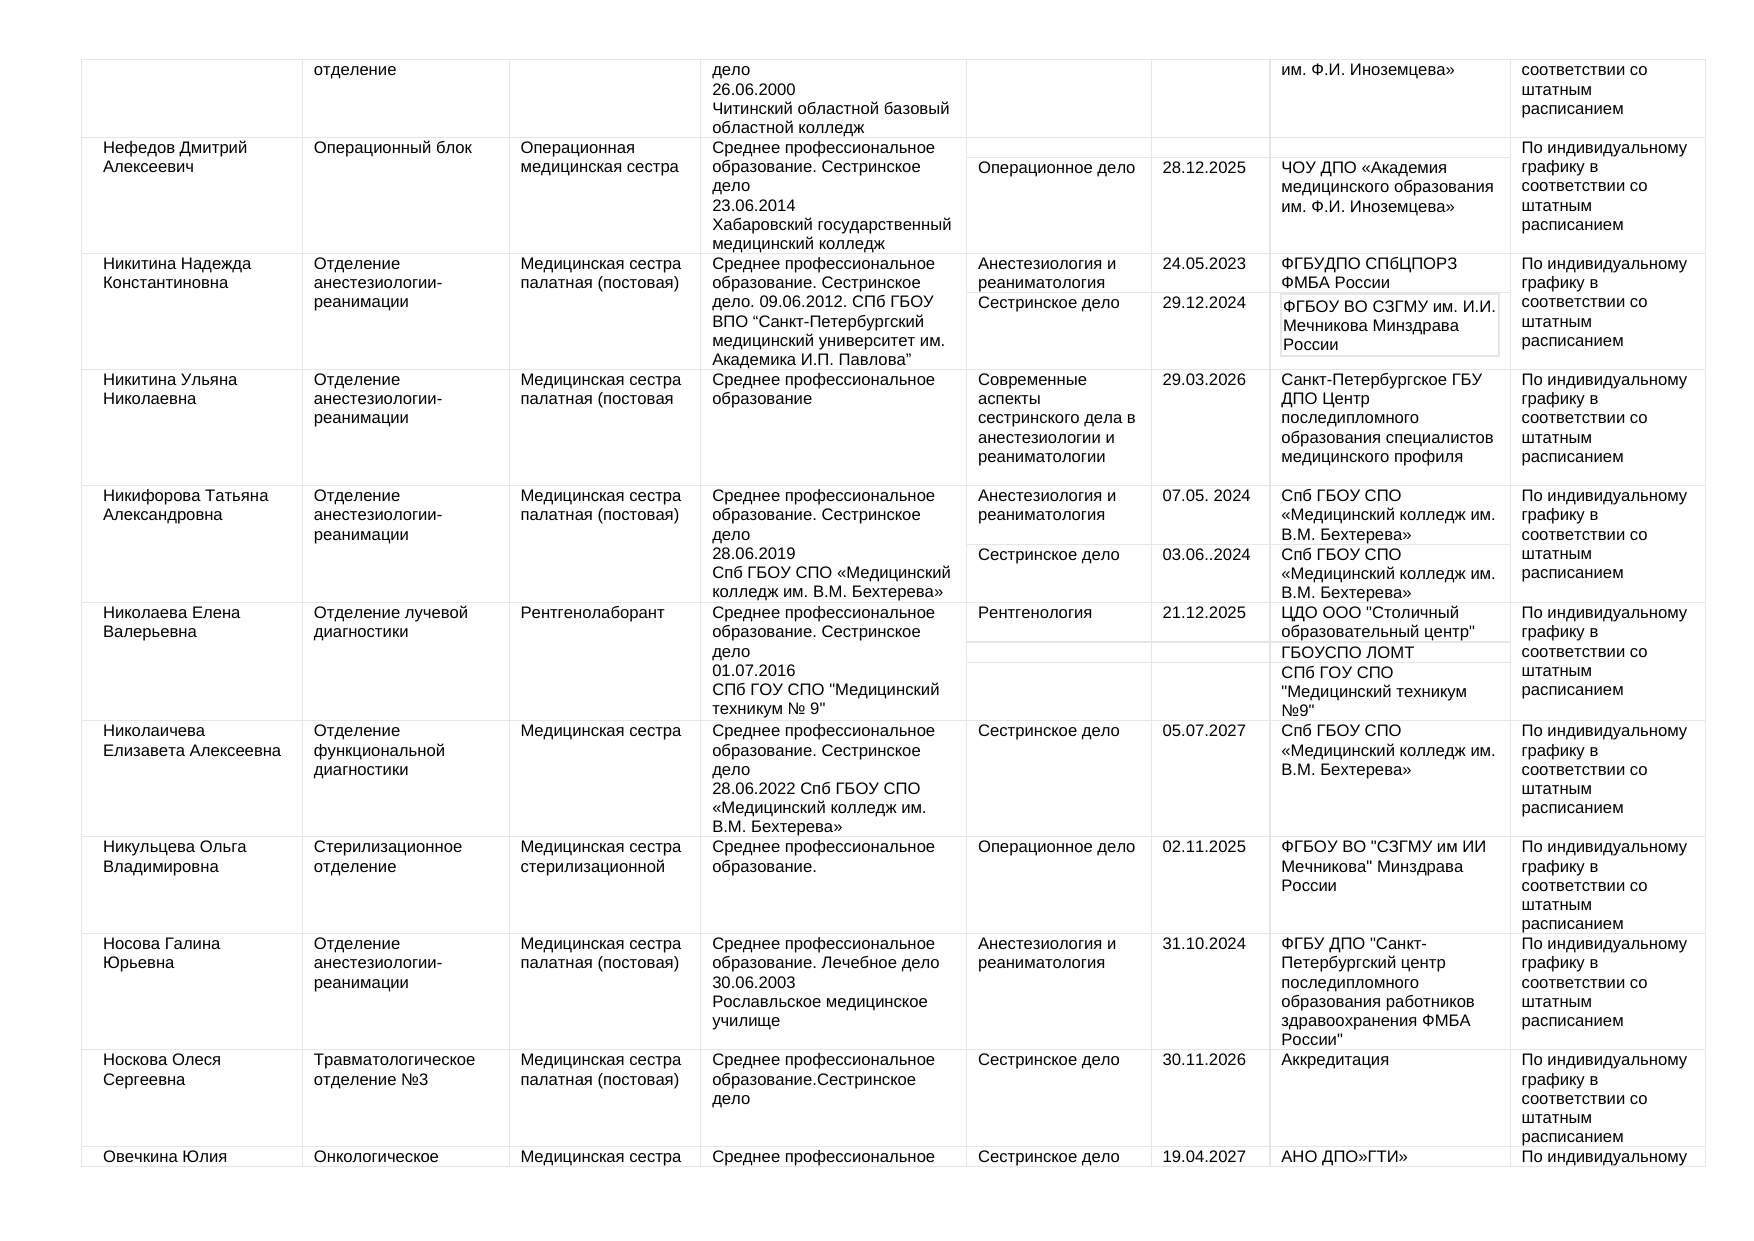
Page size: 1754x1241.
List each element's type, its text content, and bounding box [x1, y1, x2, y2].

table_cell 30.11.2026 [1152, 1050, 1269, 1146]
table_cell Медицинская сестра стерилизационной [510, 837, 700, 933]
table_cell Операционное дело [967, 158, 1151, 253]
table_cell Среднее профессиональное образование. Сестринское дело 28.06.2022 Спб ГБОУ СПО «Медицинский колледж им. В.М. Бехтерева» [701, 721, 966, 836]
table_cell Рентгенология [967, 603, 1151, 641]
table_cell Медицинская сестра [510, 1147, 700, 1166]
table_cell 19.04.2027 [1152, 1147, 1269, 1166]
table_cell Николаева Елена Валерьевна [82, 603, 302, 720]
table_cell Носова Галина Юрьевна [82, 934, 302, 1049]
table_cell Среднее профессиональное [701, 1147, 966, 1166]
table_cell Среднее профессиональное образование. Сестринское дело. 09.06.2012. СПб ГБОУ ВПО “Санкт-Петербургский медицинский университет им. Академика И.П. Павлова” [701, 254, 966, 369]
table_cell По индивидуальному [1511, 1147, 1705, 1166]
table_cell [1282, 295, 1498, 355]
table_cell Анестезиология и реаниматология [967, 934, 1151, 1049]
table_cell Носкова Олеся Сергеевна [82, 1050, 302, 1146]
table_cell Травматологическое отделение №3 [303, 1050, 509, 1146]
table_cell 02.11.2025 [1152, 837, 1269, 933]
table_cell Нефедов Дмитрий Алексеевич [82, 138, 302, 253]
table_cell 21.12.2025 [1152, 603, 1269, 641]
table_cell [967, 643, 1151, 662]
table_cell 29.12.2024 [1152, 293, 1269, 369]
table_cell дело 26.06.2000 Читинский областной базовый областной колледж [701, 60, 966, 137]
table_header ФГБОУ ВО СЗГМУ им. И.И. Мечникова Минздрава России [1282, 295, 1498, 355]
table_cell Среднее профессиональное образование. Сестринское дело 28.06.2019 Спб ГБОУ СПО «Медицинский колледж им. В.М. Бехтерева» [701, 486, 966, 602]
table_cell [1152, 60, 1269, 137]
table_cell Отделение анестезиологии-реанимации [303, 934, 509, 1049]
table_cell Операционная медицинская сестра [510, 138, 700, 253]
table_cell ЦДО ООО "Столичный образовательный центр" [1271, 603, 1510, 641]
table_cell Медицинская сестра [510, 721, 700, 836]
table_cell Отделение лучевой диагностики [303, 603, 509, 720]
table_cell Никитина Ульяна Николаевна [82, 370, 302, 485]
table_cell По индивидуальному графику в соответствии со штатным расписанием [1511, 721, 1705, 836]
table_cell Среднее профессиональное образование. Сестринское дело 23.06.2014 Хабаровский государственный медицинский колледж [701, 138, 966, 253]
table_cell Спб ГБОУ СПО «Медицинский колледж им. В.М. Бехтерева» [1271, 486, 1510, 543]
table_cell [510, 60, 700, 137]
table_cell АНО ДПО»ГТИ» [1271, 1147, 1510, 1166]
table_cell [1271, 293, 1510, 369]
table_cell Анестезиология и реаниматология [967, 486, 1151, 543]
table_cell Отделение анестезиологии-реанимации [303, 254, 509, 369]
table_cell Спб ГБОУ СПО «Медицинский колледж им. В.М. Бехтерева» [1271, 721, 1510, 836]
table_cell ГБОУСПО ЛОМТ [1271, 643, 1510, 662]
table_cell 29.03.2026 [1152, 370, 1269, 485]
table_cell Сестринское дело [967, 293, 1151, 369]
table_cell соответствии со штатным расписанием [1511, 60, 1705, 137]
table_cell Сестринское дело [967, 721, 1151, 836]
table_cell [1271, 138, 1510, 157]
table_cell По индивидуальному графику в соответствии со штатным расписанием [1511, 254, 1705, 369]
table_cell Среднее профессиональное образование [701, 370, 966, 485]
table_cell Операционное дело [967, 837, 1151, 933]
table_cell СПб ГОУ СПО "Медицинский техникум №9" [1271, 663, 1510, 720]
table_cell отделение [303, 60, 509, 137]
table_cell Отделение анестезиологии-реанимации [303, 370, 509, 485]
table_cell 24.05.2023 [1152, 254, 1269, 292]
table_cell Отделение функциональной диагностики [303, 721, 509, 836]
table_cell Санкт-Петербургское ГБУ ДПО Центр последипломного образования специалистов медицинского профиля [1271, 370, 1510, 485]
table_cell Стерилизационное отделение [303, 837, 509, 933]
table_cell 28.12.2025 [1152, 158, 1269, 253]
table_cell По индивидуальному графику в соответствии со штатным расписанием [1511, 603, 1705, 720]
table_cell По индивидуальному графику в соответствии со штатным расписанием [1511, 138, 1705, 253]
table_cell [967, 60, 1151, 137]
table_cell По индивидуальному графику в соответствии со штатным расписанием [1511, 934, 1705, 1049]
table_cell Медицинская сестра палатная (постовая) [510, 1050, 700, 1146]
table_cell [1152, 643, 1269, 662]
table_cell Сестринское дело [967, 1050, 1151, 1146]
table_cell По индивидуальному графику в соответствии со штатным расписанием [1511, 837, 1705, 933]
table_cell ФГБОУ ВО "СЗГМУ им ИИ Мечникова" Минздрава России [1271, 837, 1510, 933]
table_cell Аккредитация [1271, 1050, 1510, 1146]
table_cell Медицинская сестра палатная (постовая) [510, 934, 700, 1049]
table_cell Сестринское дело [967, 1147, 1151, 1166]
table_cell Среднее профессиональное образование.Сестринское дело [701, 1050, 966, 1146]
table_cell [82, 60, 302, 137]
table_cell Николаичева Елизавета Алексеевна [82, 721, 302, 836]
table_cell Современные аспекты сестринского дела в анестезиологии и реаниматологии [967, 370, 1151, 485]
table_cell Медицинская сестра палатная (постовая) [510, 486, 700, 602]
table_cell Медицинская сестра палатная (постовая) [510, 254, 700, 369]
table_cell Онкологическое [303, 1147, 509, 1166]
table_cell Сестринское дело [967, 545, 1151, 602]
table_cell Среднее профессиональное образование. Лечебное дело 30.06.2003 Рославльское медицинское училище [701, 934, 966, 1049]
table_cell Среднее профессиональное образование. Сестринское дело 01.07.2016 СПб ГОУ СПО "Медицинский техникум № 9" [701, 603, 966, 720]
table_cell 05.07.2027 [1152, 721, 1269, 836]
table_cell Никульцева Ольга Владимировна [82, 837, 302, 933]
table_cell Овечкина Юлия [82, 1147, 302, 1166]
table_cell По индивидуальному графику в соответствии со штатным расписанием [1511, 486, 1705, 602]
table_cell ФГБУ ДПО "Санкт-Петербургский центр последипломного образования работников здравоохранения ФМБА России" [1271, 934, 1510, 1049]
table_cell ФГБУДПО СПбЦПОРЗ ФМБА России [1271, 254, 1510, 292]
table_cell Рентгенолаборант [510, 603, 700, 720]
table_cell Спб ГБОУ СПО «Медицинский колледж им. В.М. Бехтерева» [1271, 545, 1510, 602]
table_cell Анестезиология и реаниматология [967, 254, 1151, 292]
table_cell По индивидуальному графику в соответствии со штатным расписанием [1511, 370, 1705, 485]
table_cell Среднее профессиональное образование. [701, 837, 966, 933]
table_cell [1152, 138, 1269, 157]
table_cell 07.05. 2024 [1152, 486, 1269, 543]
table_cell Медицинская сестра палатная (постовая [510, 370, 700, 485]
table_cell Никифорова Татьяна Александровна [82, 486, 302, 602]
table_cell [967, 138, 1151, 157]
table_cell По индивидуальному графику в соответствии со штатным расписанием [1511, 1050, 1705, 1146]
table_cell ЧОУ ДПО «Академия медицинского образования им. Ф.И. Иноземцева» [1271, 158, 1510, 253]
table_cell Операционный блок [303, 138, 509, 253]
table_cell [1152, 663, 1269, 720]
table_cell 03.06..2024 [1152, 545, 1269, 602]
table_cell Никитина Надежда Константиновна [82, 254, 302, 369]
table_cell им. Ф.И. Иноземцева» [1271, 60, 1510, 137]
table_cell Отделение анестезиологии-реанимации [303, 486, 509, 602]
table_cell [967, 663, 1151, 720]
table_cell 31.10.2024 [1152, 934, 1269, 1049]
